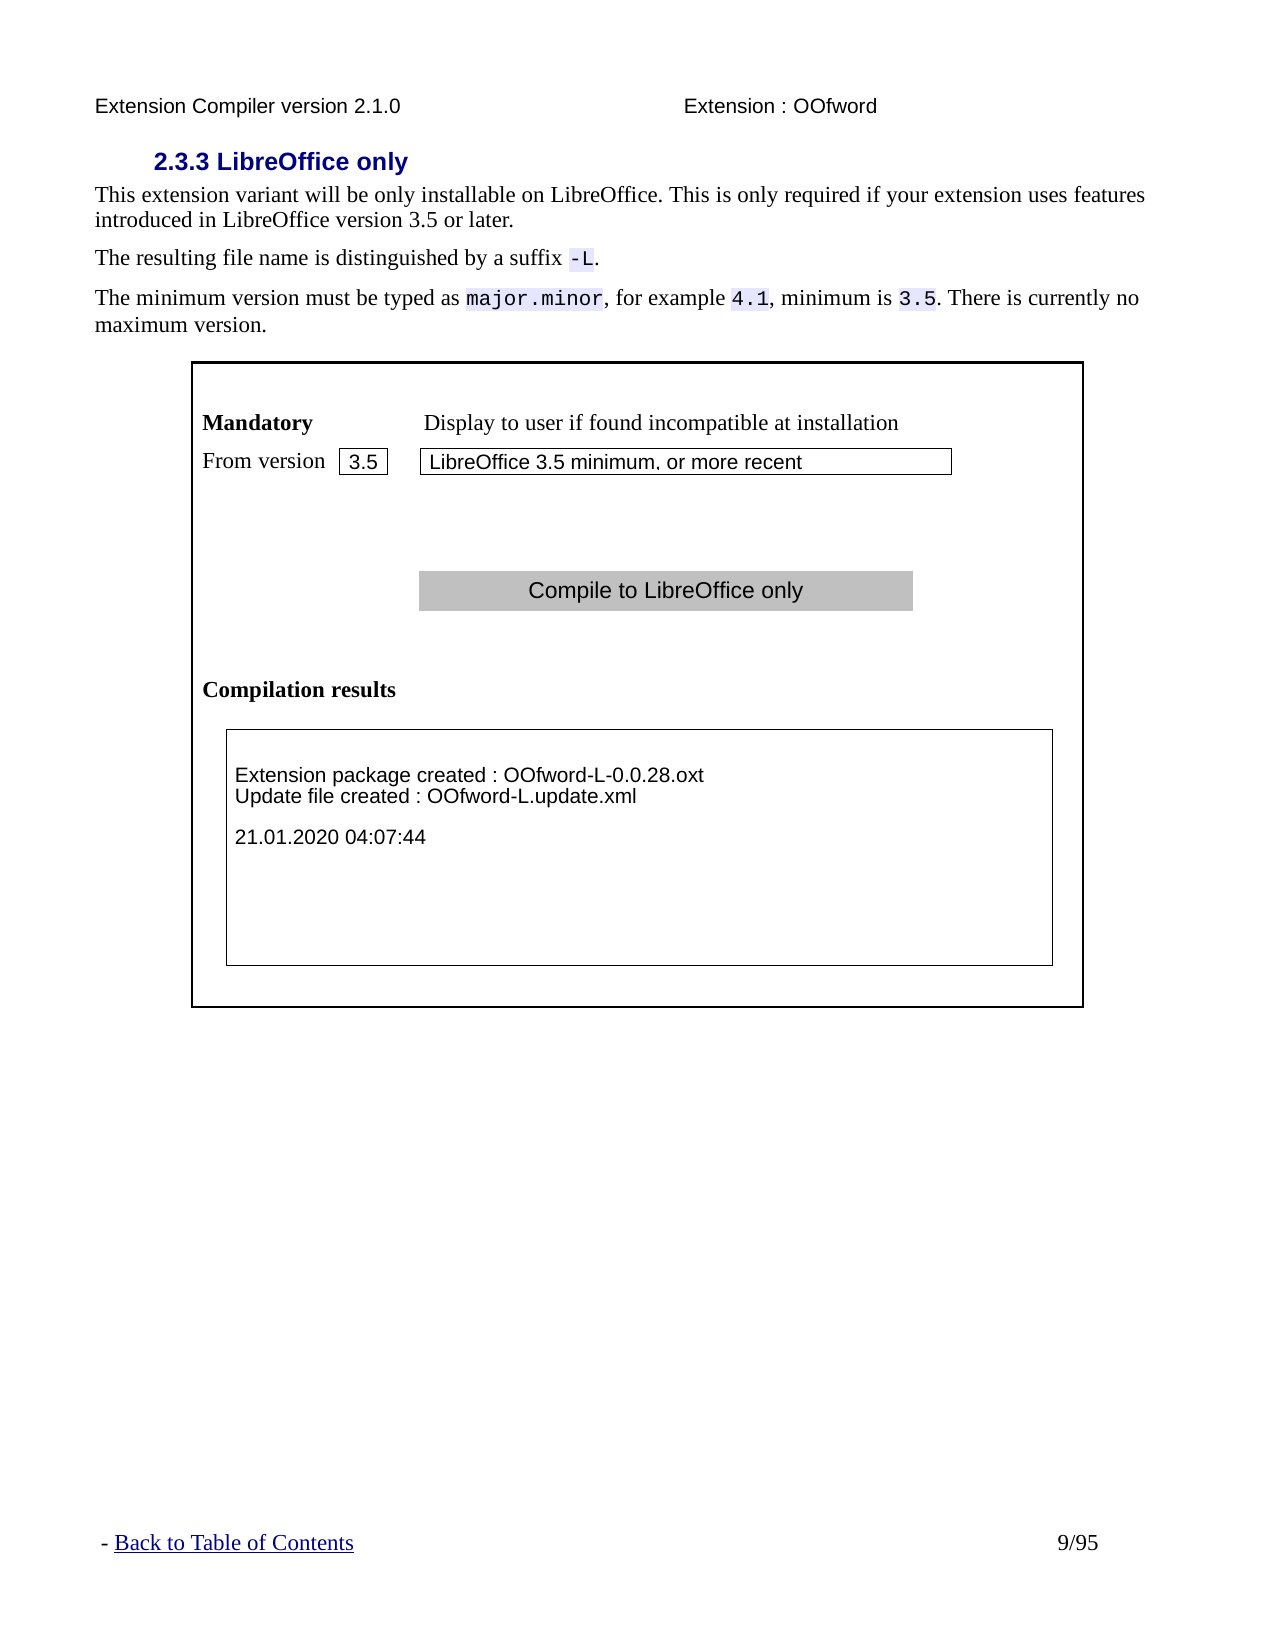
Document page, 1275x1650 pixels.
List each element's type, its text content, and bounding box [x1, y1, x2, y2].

text [952, 448, 1073, 474]
subtitle LibreOffice only [153, 147, 1181, 176]
text The minimum version must be typed as major.minor, for example 4.1, minimum is 3.5. There is currently no maximum version. [94, 284, 1181, 337]
text The resulting file name is distinguished by a suffix -L. [94, 245, 1181, 272]
text Mandatory Display to user if found incompatible at installation [202, 410, 1073, 436]
text This extension variant will be only installable on LibreOffice. This is only required if your extension uses features introduced in LibreOffice version 3.5 or later. [94, 181, 1181, 232]
text Compilation results [202, 676, 1073, 702]
text From version [202, 448, 339, 474]
text [388, 448, 420, 474]
